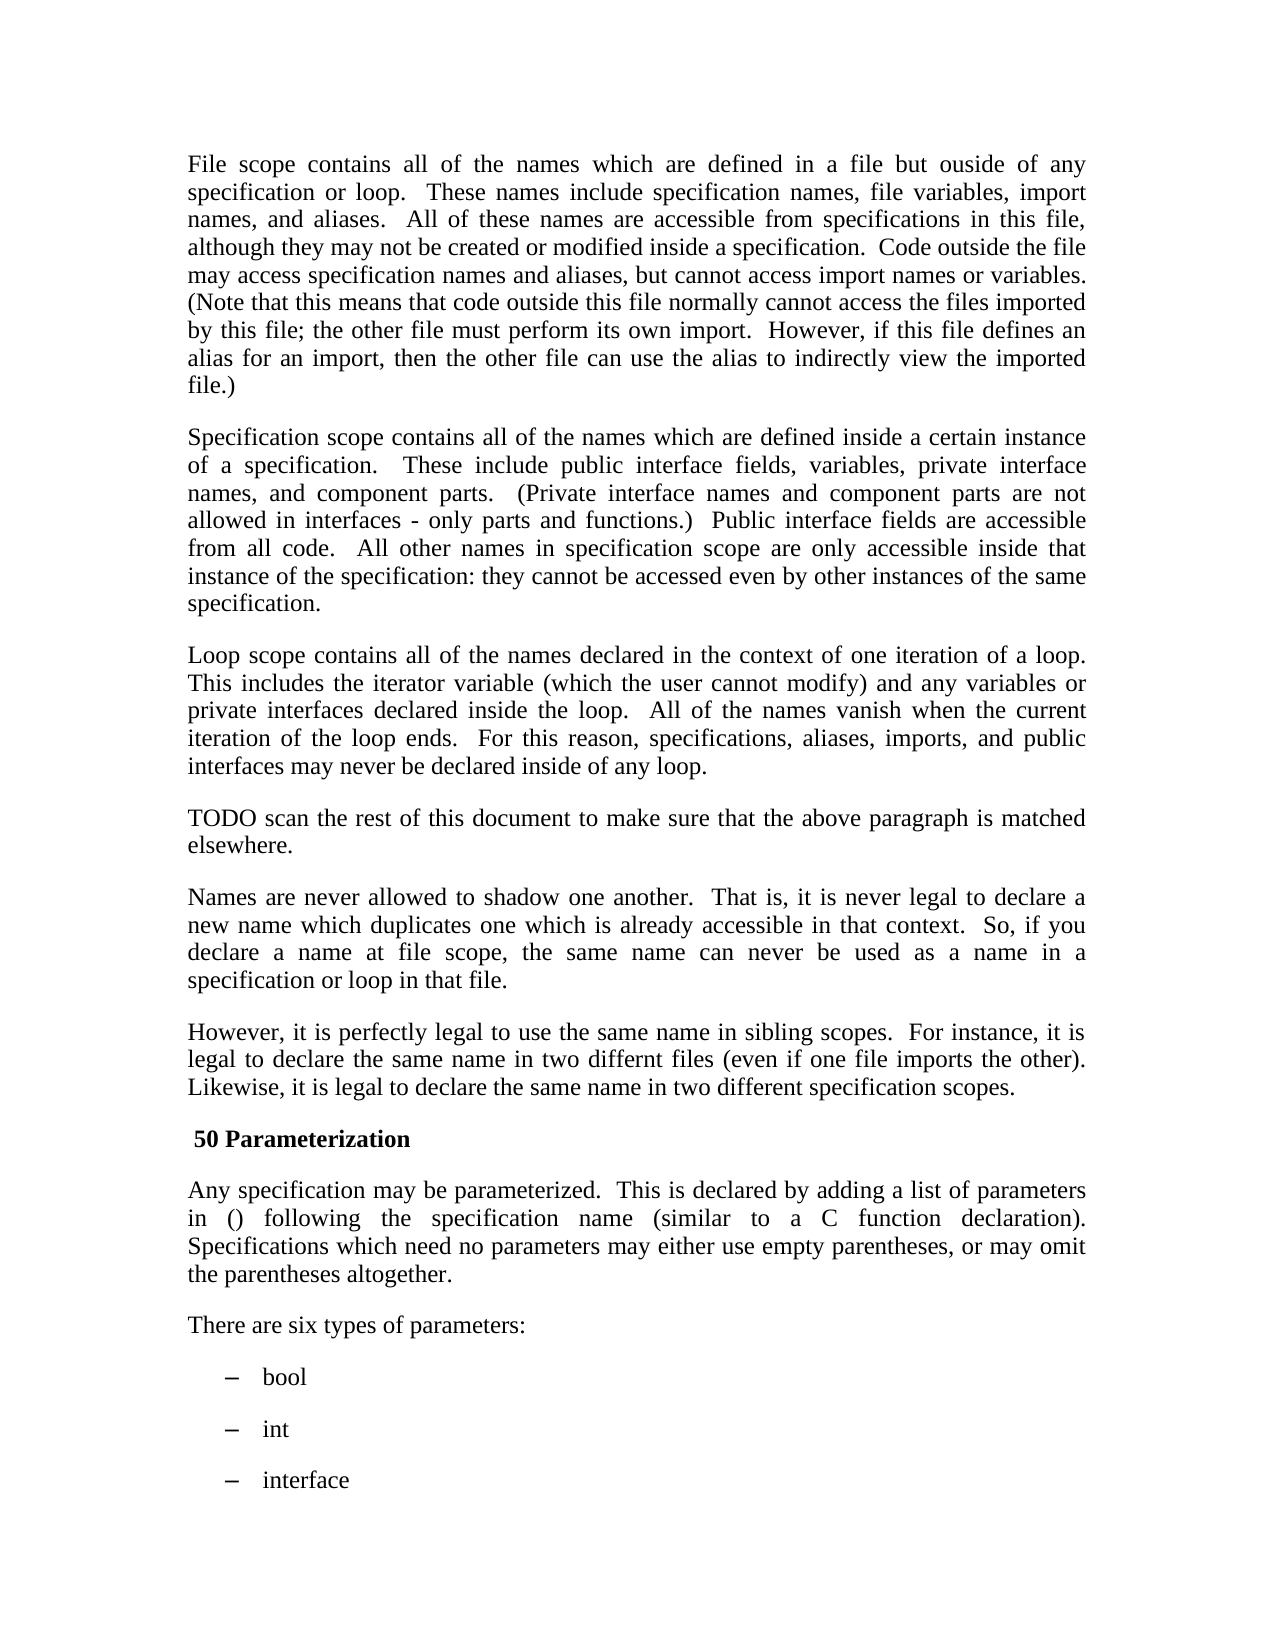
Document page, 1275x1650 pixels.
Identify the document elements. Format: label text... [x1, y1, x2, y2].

list Parameterization [187, 1125, 1087, 1153]
list interface [225, 1466, 1087, 1494]
text Any specification may be parameterized. This is declared by adding a list of parameters in () following the specification name (similar to a C function declaration). Specifications which need no parameters may either use empty parentheses, or may omit the parentheses altogether. [187, 1177, 1087, 1287]
text File scope contains all of the names which are defined in a file but ouside of any specification or loop. These names include specification names, file variables, import names, and aliases. All of these names are accessible from specifications in this file, although they may not be created or modified inside a specification. Code outside the file may access specification names and aliases, but cannot access import names or variables. (Note that this means that code outside this file normally cannot access the files imported by this file; the other file must perform its own import. However, if this file defines an alias for an import, then the other file can use the alias to indirectly view the imported file.) [187, 150, 1087, 399]
text There are six types of parameters: [187, 1311, 1087, 1339]
text Loop scope contains all of the names declared in the context of one iteration of a loop. This includes the iterator variable (which the user cannot modify) and any variables or private interfaces declared inside the loop. All of the names vanish when the current iteration of the loop ends. For this reason, specifications, aliases, imports, and public interfaces may never be declared inside of any loop. [187, 641, 1087, 780]
text TODO scan the rest of this document to make sure that the above paragraph is matched elsewhere. [187, 804, 1087, 859]
list int [225, 1415, 1087, 1442]
list bool [225, 1363, 1087, 1391]
text Names are never allowed to shadow one another. That is, it is never legal to declare a new name which duplicates one which is already accessible in that context. So, if you declare a name at file scope, the same name can never be used as a name in a specification or loop in that file. [187, 883, 1087, 994]
text Specification scope contains all of the names which are defined inside a certain instance of a specification. These include public interface fields, variables, private interface names, and component parts. (Private interface names and component parts are not allowed in interfaces - only parts and functions.) Public interface fields are accessible from all code. All other names in specification scope are only accessible inside that instance of the specification: they cannot be accessed even by other instances of the same specification. [187, 423, 1087, 617]
text However, it is perfectly legal to use the same name in sibling scopes. For instance, it is legal to declare the same name in two differnt files (even if one file imports the other). Likewise, it is legal to declare the same name in two different specification scopes. [187, 1018, 1087, 1101]
